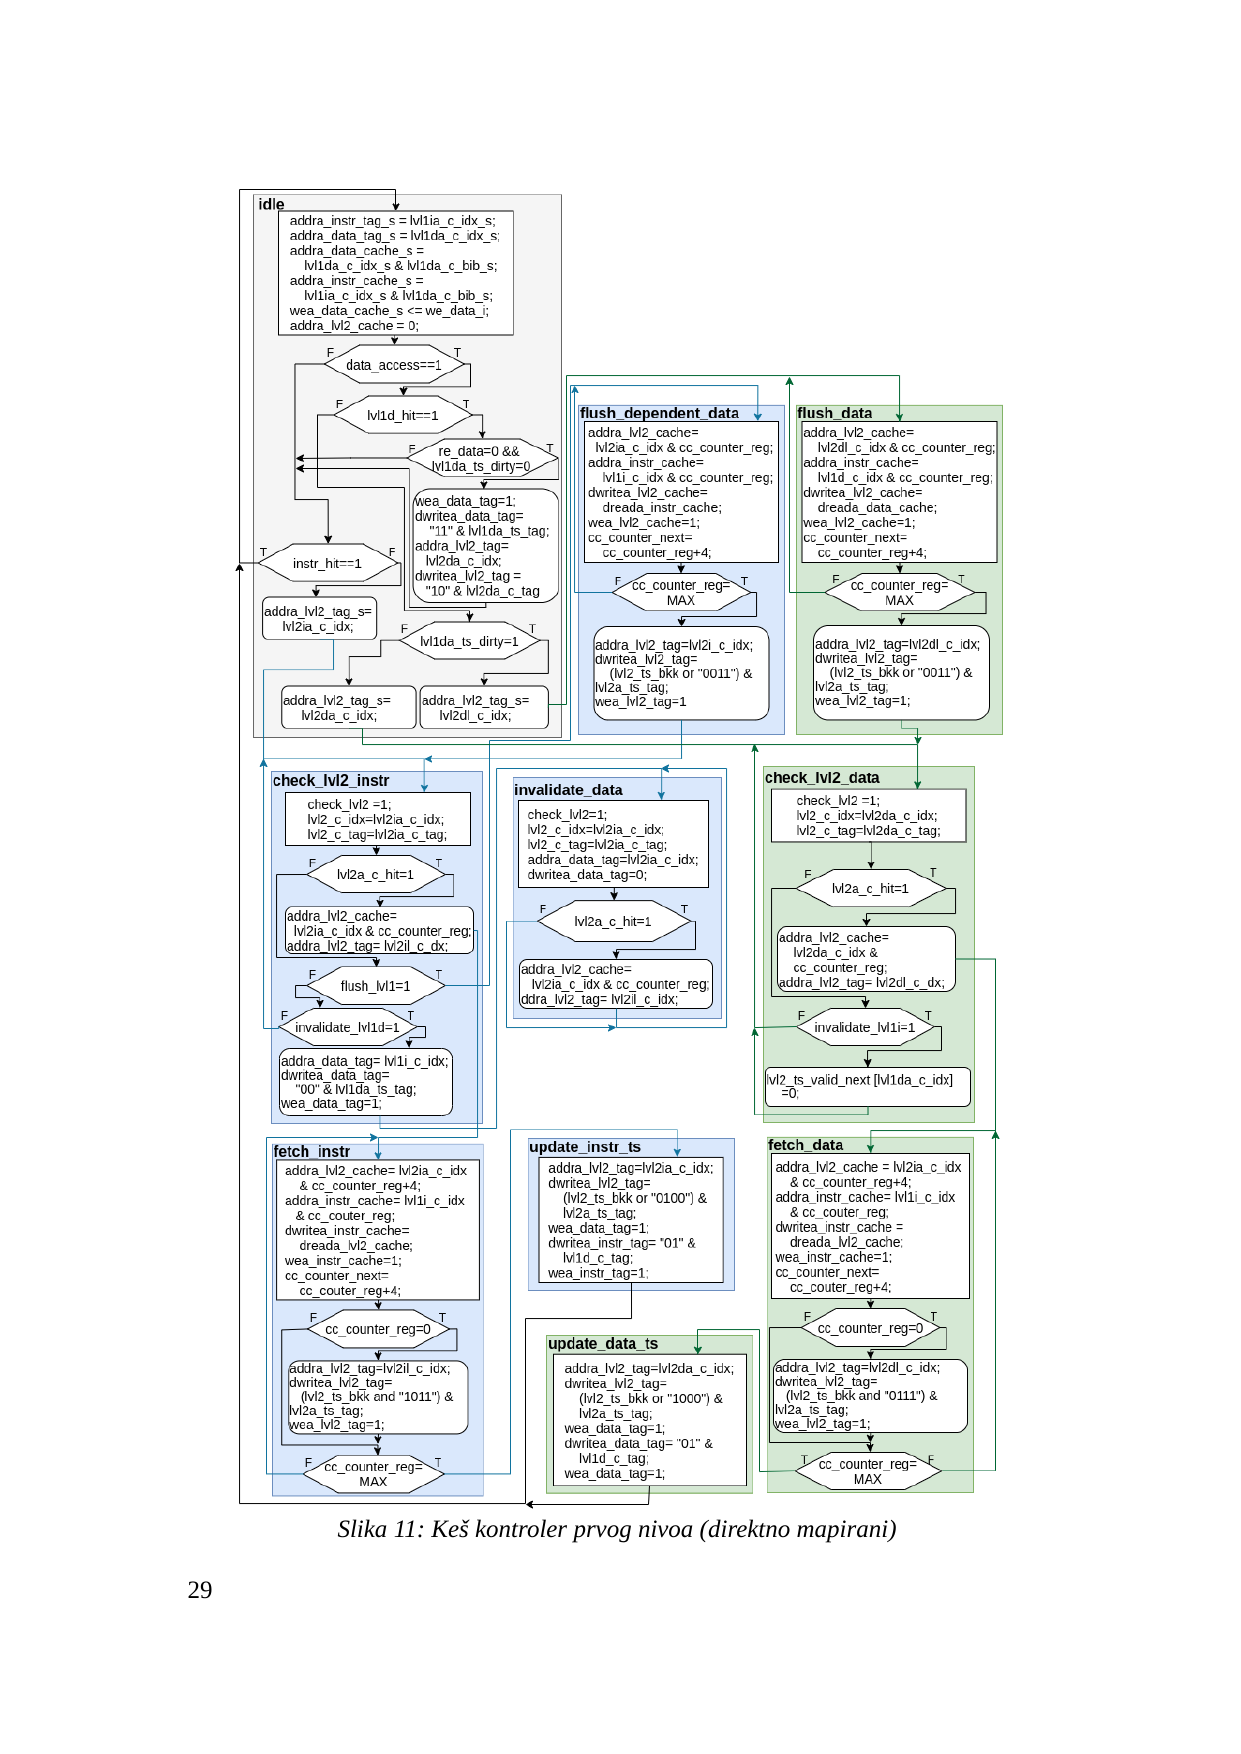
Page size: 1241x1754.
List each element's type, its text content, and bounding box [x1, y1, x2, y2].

text Slika 11: Keš kontroler prvog nivoa (direktno mapirani) [205, 1515, 1031, 1543]
picture [230, 180, 1006, 1515]
